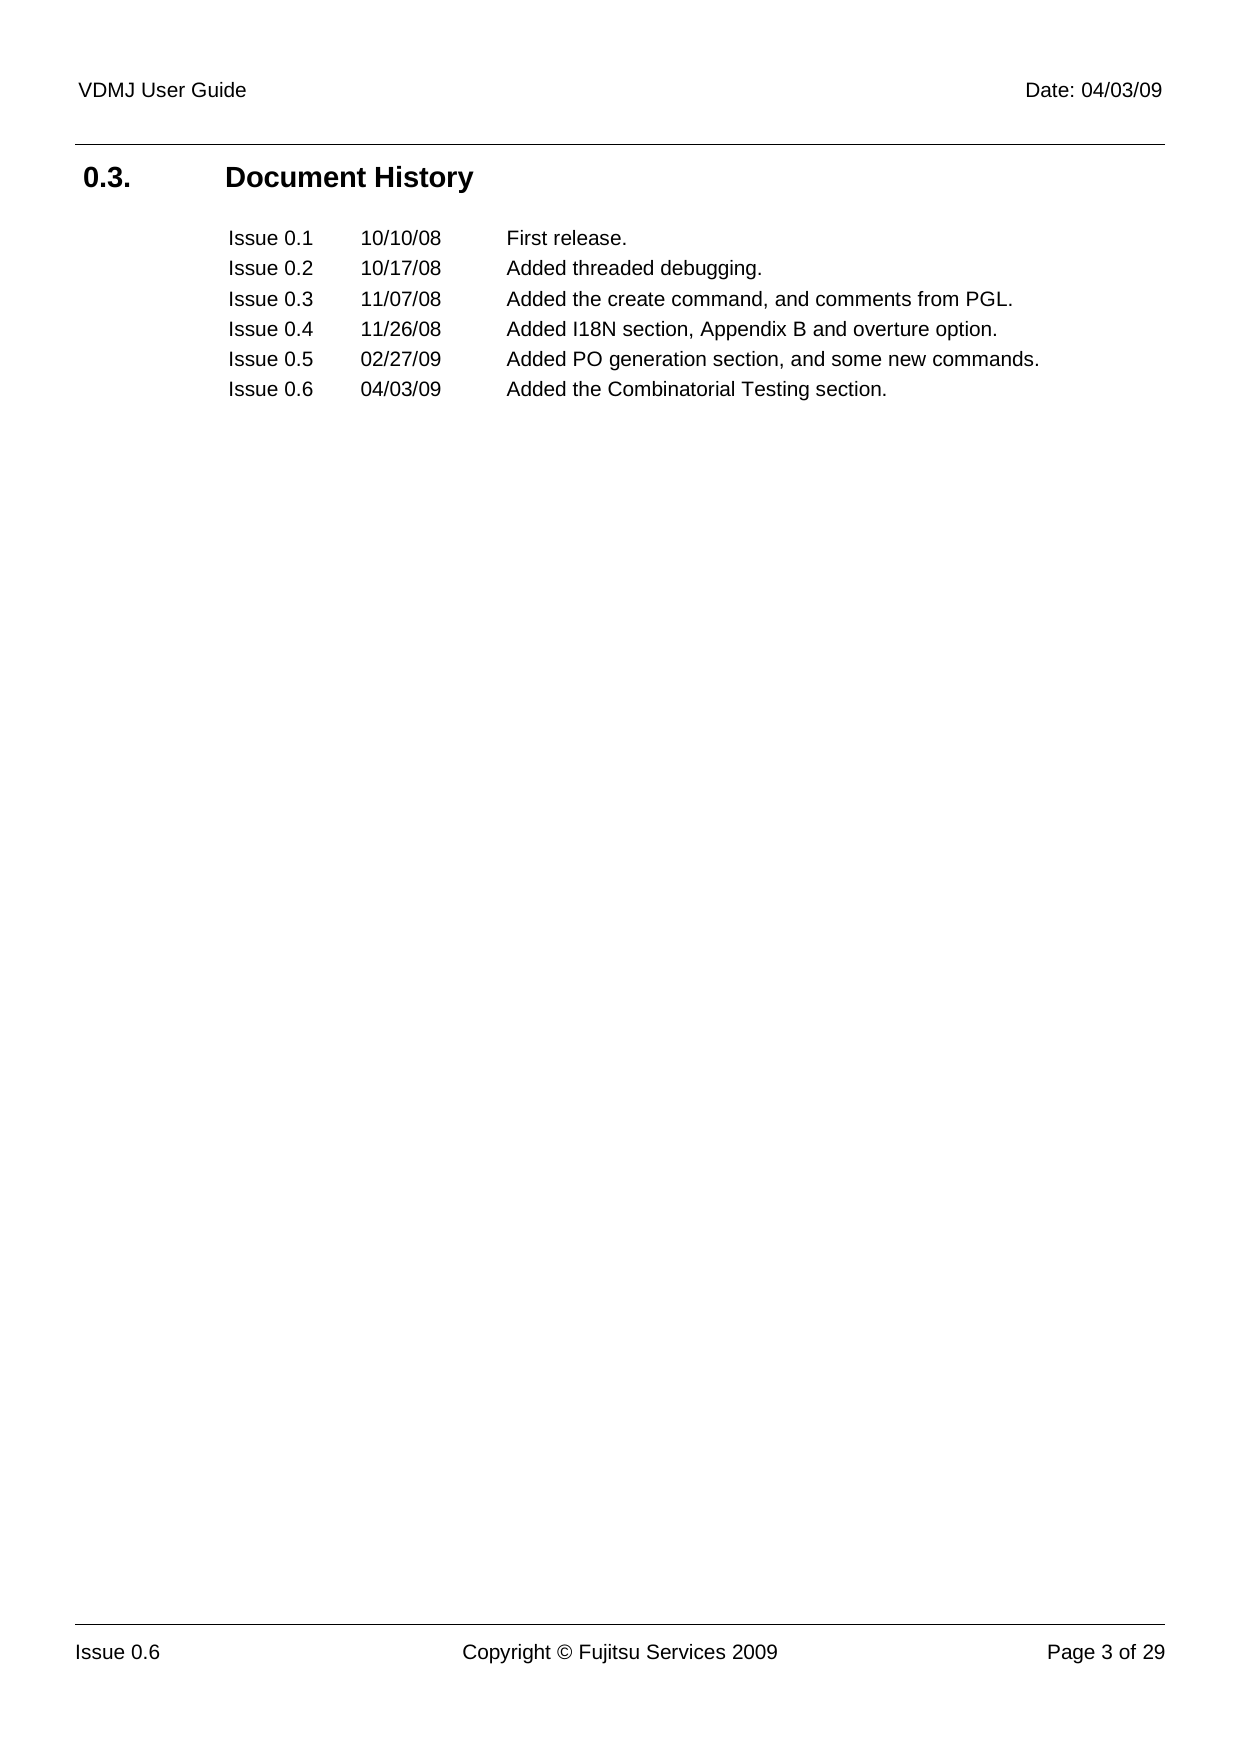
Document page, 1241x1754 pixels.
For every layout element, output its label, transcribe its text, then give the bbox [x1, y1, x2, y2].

table_cell Added PO generation section, and some new commands. [504, 344, 1050, 374]
table_header Issue 0.1 [225, 223, 357, 253]
table_cell Issue 0.4 [225, 314, 357, 344]
table_cell Added the Combinatorial Testing section. [504, 374, 1050, 404]
subtitle Document History [75, 160, 1165, 193]
table_header 10/10/08 [358, 223, 503, 253]
table_cell Added I18N section, Appendix B and overture option. [504, 314, 1050, 344]
table_cell Issue 0.3 [225, 284, 357, 313]
table_cell Added the create command, and comments from PGL. [504, 284, 1050, 313]
table_header First release. [504, 223, 1050, 253]
table_cell Issue 0.5 [225, 344, 357, 374]
table_cell Issue 0.6 [225, 374, 357, 404]
table_cell 04/03/09 [358, 374, 503, 404]
table_cell 26/11/08 [358, 314, 503, 344]
table_cell Added threaded debugging. [504, 253, 1050, 283]
table_cell Issue 0.2 [225, 253, 357, 283]
table_cell 17/10/08 [358, 253, 503, 283]
table_cell 07/11/08 [358, 284, 503, 313]
table_cell 27/02/09 [358, 344, 503, 374]
